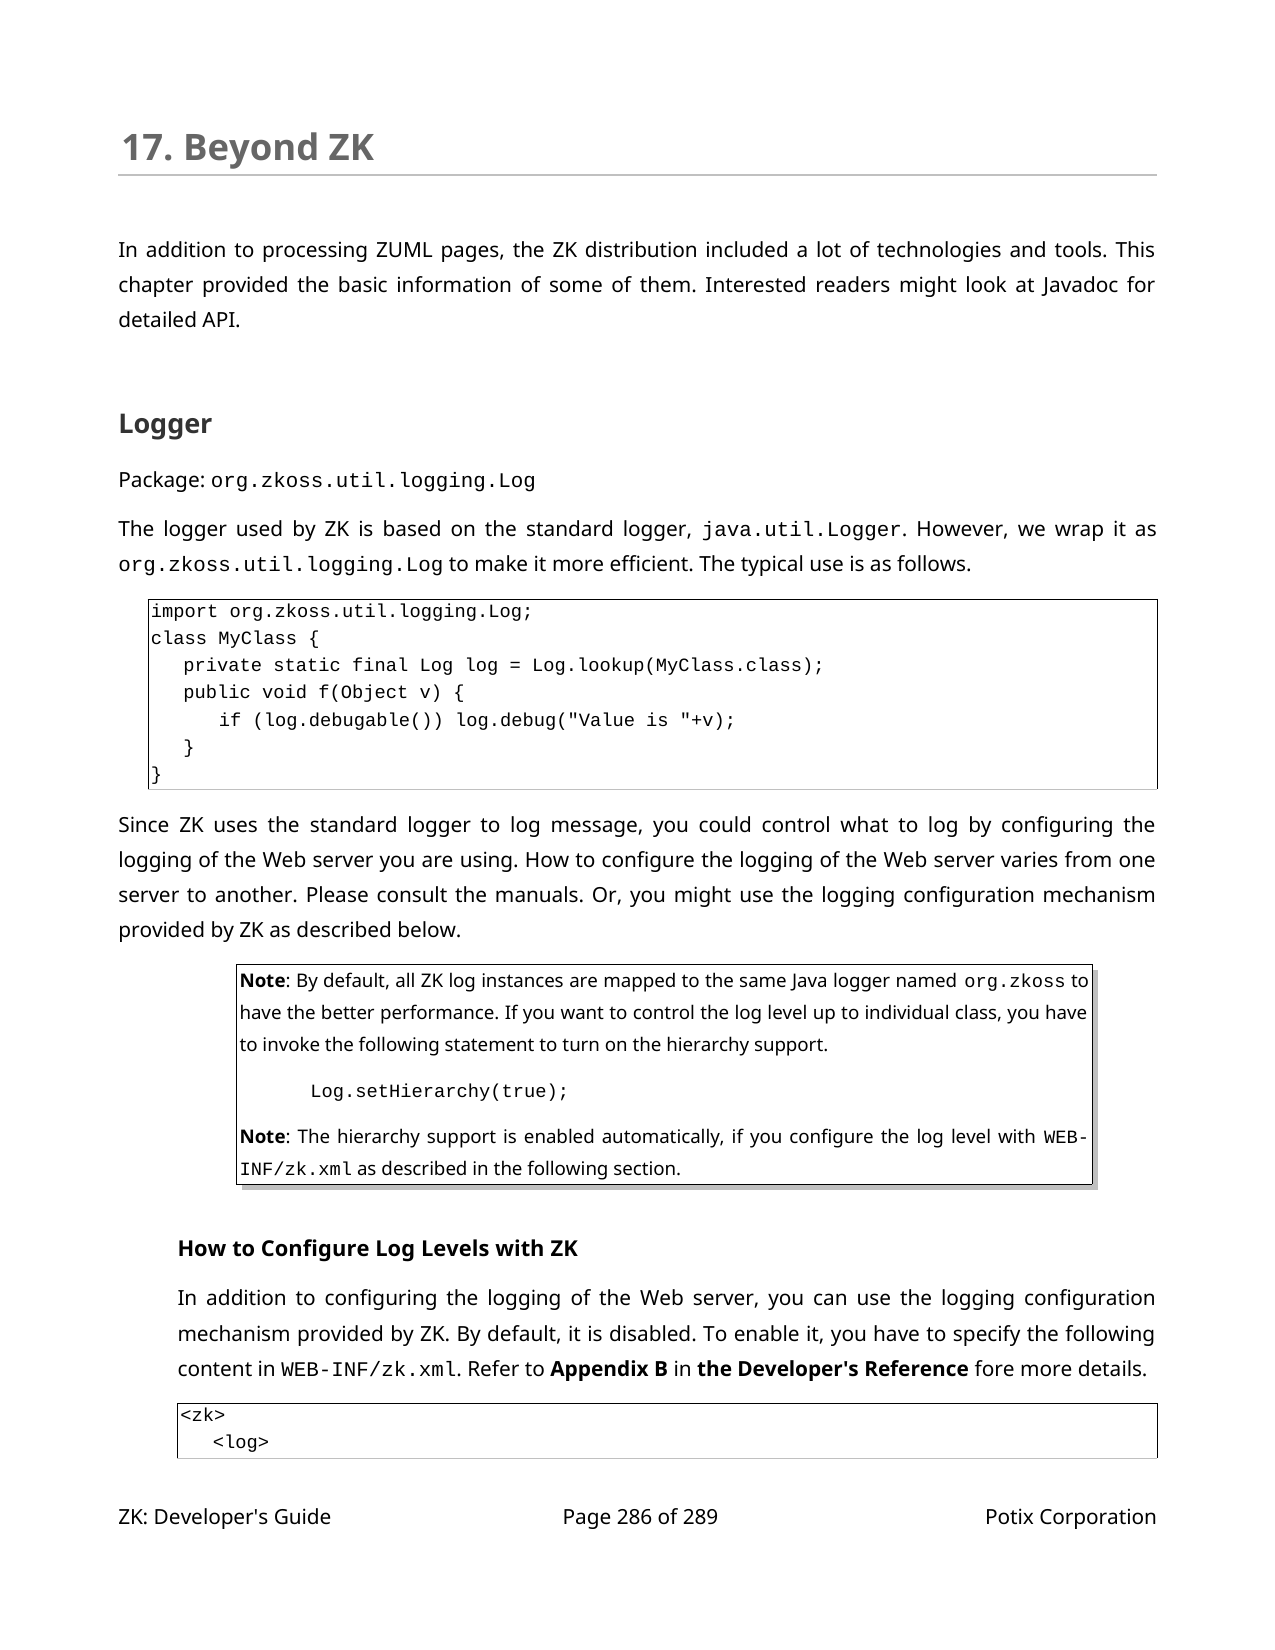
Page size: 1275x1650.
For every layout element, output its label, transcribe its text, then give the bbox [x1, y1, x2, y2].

text In addition to configuring the logging of the Web server, you can use the logging configuration mechanism provided by ZK. By default, it is disabled. To enable it, you have to specify the following content in WEB-INF/zk.xml. Refer to Appendix B in the Developer's Reference fore more details. [177, 1283, 1157, 1382]
subtitle Logger [118, 404, 1157, 441]
subtitle 17. Beyond ZK [118, 118, 1157, 174]
text class MyClass { [149, 626, 1157, 650]
text import org.zkoss.util.logging.Log; [149, 600, 1157, 623]
text } [149, 762, 1157, 789]
text Since ZK uses the standard logger to log message, you could control what to log by configuring the logging of the Web server you are using. How to configure the logging of the Web server varies from one server to another. Please consult the manuals. Or, you might use the logging configuration mechanism provided by ZK as described below. [118, 810, 1157, 943]
text The logger used by ZK is based on the standard logger, java.util.Logger. However, we wrap it as org.zkoss.util.logging.Log to make it more efficient. The typical use is as follows. [118, 514, 1157, 578]
text if (log.debugable()) log.debug("Value is "+v); [149, 707, 1157, 732]
text In addition to processing ZUML pages, the ZK distribution included a lot of technologies and tools. This chapter provided the basic information of some of them. Interested readers might look at Javadoc for detailed API. [118, 235, 1157, 333]
subtitle How to Configure Log Levels with ZK [177, 1233, 1157, 1263]
text } [149, 734, 1157, 759]
text Note: The hierarchy support is enabled automatically, if you configure the log level with WEB-INF/zk.xml as described in the following section. [237, 1121, 1092, 1184]
text private static final Log log = Log.lookup(MyClass.class); [149, 653, 1157, 677]
text public void f(Object v) { [149, 680, 1157, 704]
text <zk> [178, 1404, 1157, 1427]
text <log> [178, 1430, 1157, 1458]
text Package: org.zkoss.util.logging.Log [118, 465, 1157, 493]
text Log.setHierarchy(true); [237, 1074, 1092, 1103]
text Note: By default, all ZK log instances are mapped to the same Java logger named org.zkoss to have the better performance. If you want to control the log level up to individual class, you have to invoke the following statement to turn on the hierarchy support. [237, 965, 1092, 1057]
